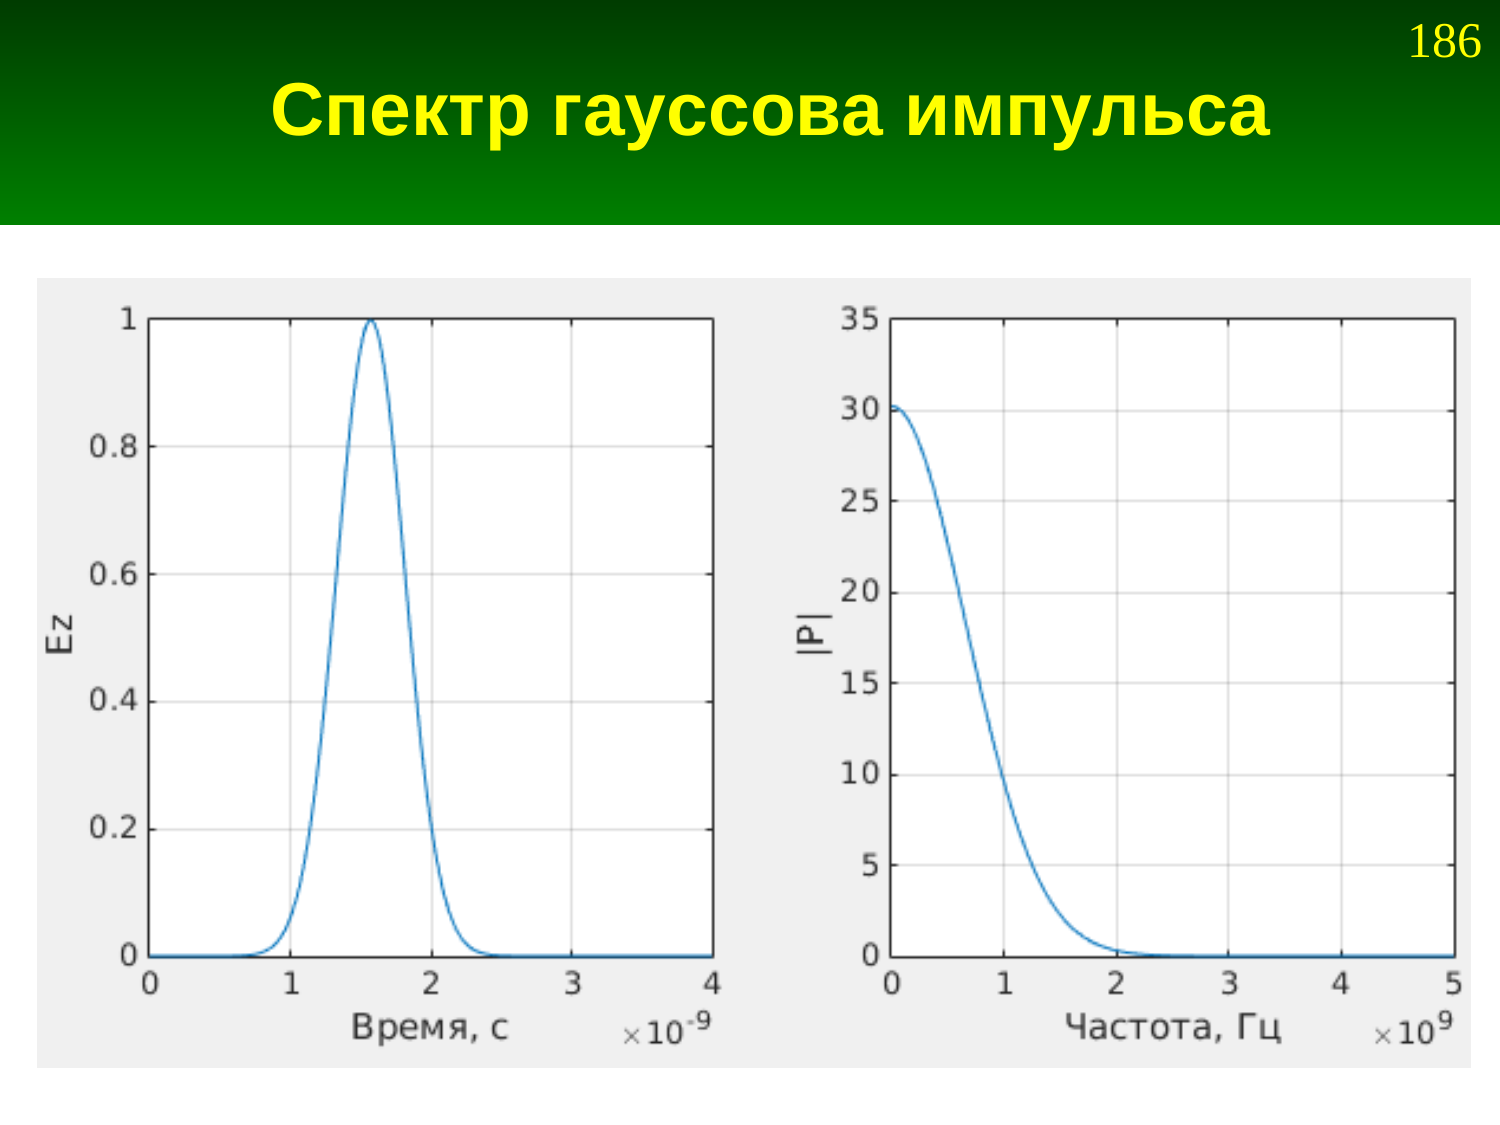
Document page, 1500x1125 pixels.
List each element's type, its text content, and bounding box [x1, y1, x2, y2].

title Спектр гауссова импульса [100, 7, 1441, 204]
picture [37, 278, 1471, 1068]
